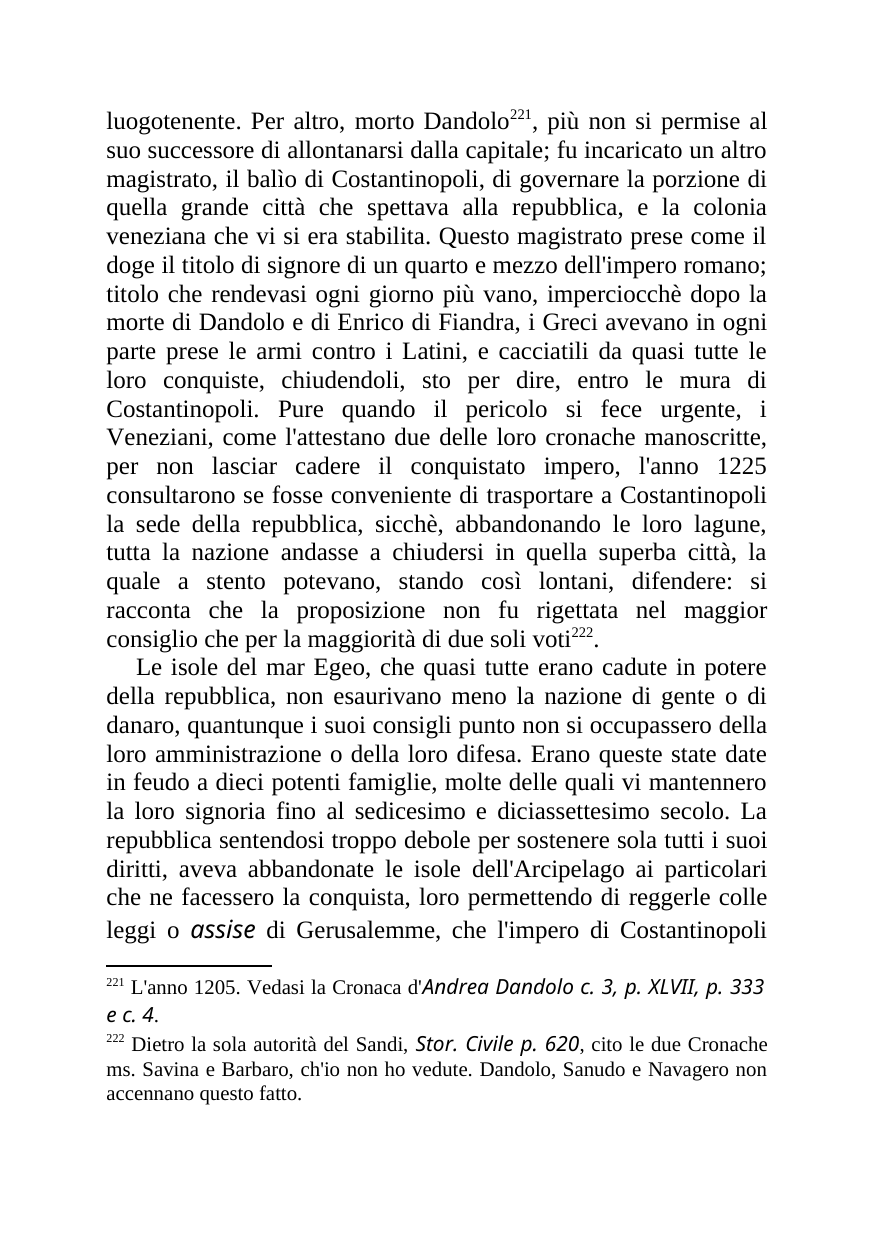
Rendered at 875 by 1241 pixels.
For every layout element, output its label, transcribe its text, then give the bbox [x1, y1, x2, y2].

text Dietro la sola autorità del Sandi, Stor. Civile p. 620, cito le due Cronache ms. Savina e Barbaro, ch'io non ho vedute. Dandolo, Sanudo e Navagero non accennano questo fatto. [106, 1029, 768, 1105]
text luogotenente. Per altro, morto Dandolo, più non si permise al suo successore di allontanarsi dalla capitale; fu incaricato un altro magistrato, il balìo di Costantinopoli, di governare la porzione di quella grande città che spettava alla repubblica, e la colonia veneziana che vi si era stabilita. Questo magistrato prese come il doge il titolo di signore di un quarto e mezzo dell'impero romano; titolo che rendevasi ogni giorno più vano, imperciocchè dopo la morte di Dandolo e di Enrico di Fiandra, i Greci avevano in ogni parte prese le armi contro i Latini, e cacciatili da quasi tutte le loro conquiste, chiudendoli, sto per dire, entro le mura di Costantinopoli. Pure quando il pericolo si fece urgente, i Veneziani, come l'attestano due delle loro cronache manoscritte, per non lasciar cadere il conquistato impero, l'anno 1225 consultarono se fosse conveniente di trasportare a Costantinopoli la sede della repubblica, sicchè, abbandonando le loro lagune, tutta la nazione andasse a chiudersi in quella superba città, la quale a stento potevano, stando così lontani, difendere: si racconta che la proposizione non fu rigettata nel maggior consiglio che per la maggiorità di due soli voti. [106, 106, 768, 652]
text L'anno 1205. Vedasi la Cronaca d'Andrea Dandolo c. 3, p. XLVII, p. 333 e c. 4. [106, 972, 768, 1029]
text Le isole del mar Egeo, che quasi tutte erano cadute in potere della repubblica, non esaurivano meno la nazione di gente o di danaro, quantunque i suoi consigli punto non si occupassero della loro amministrazione o della loro difesa. Erano queste state date in feudo a dieci potenti famiglie, molte delle quali vi mantennero la loro signoria fino al sedicesimo e diciassettesimo secolo. La repubblica sentendosi troppo debole per sostenere sola tutti i suoi diritti, aveva abbandonate le isole dell'Arcipelago ai particolari che ne facessero la conquista, loro permettendo di reggerle colle leggi o assise di Gerusalemme, che l'impero di Costantinopoli [106, 652, 768, 945]
